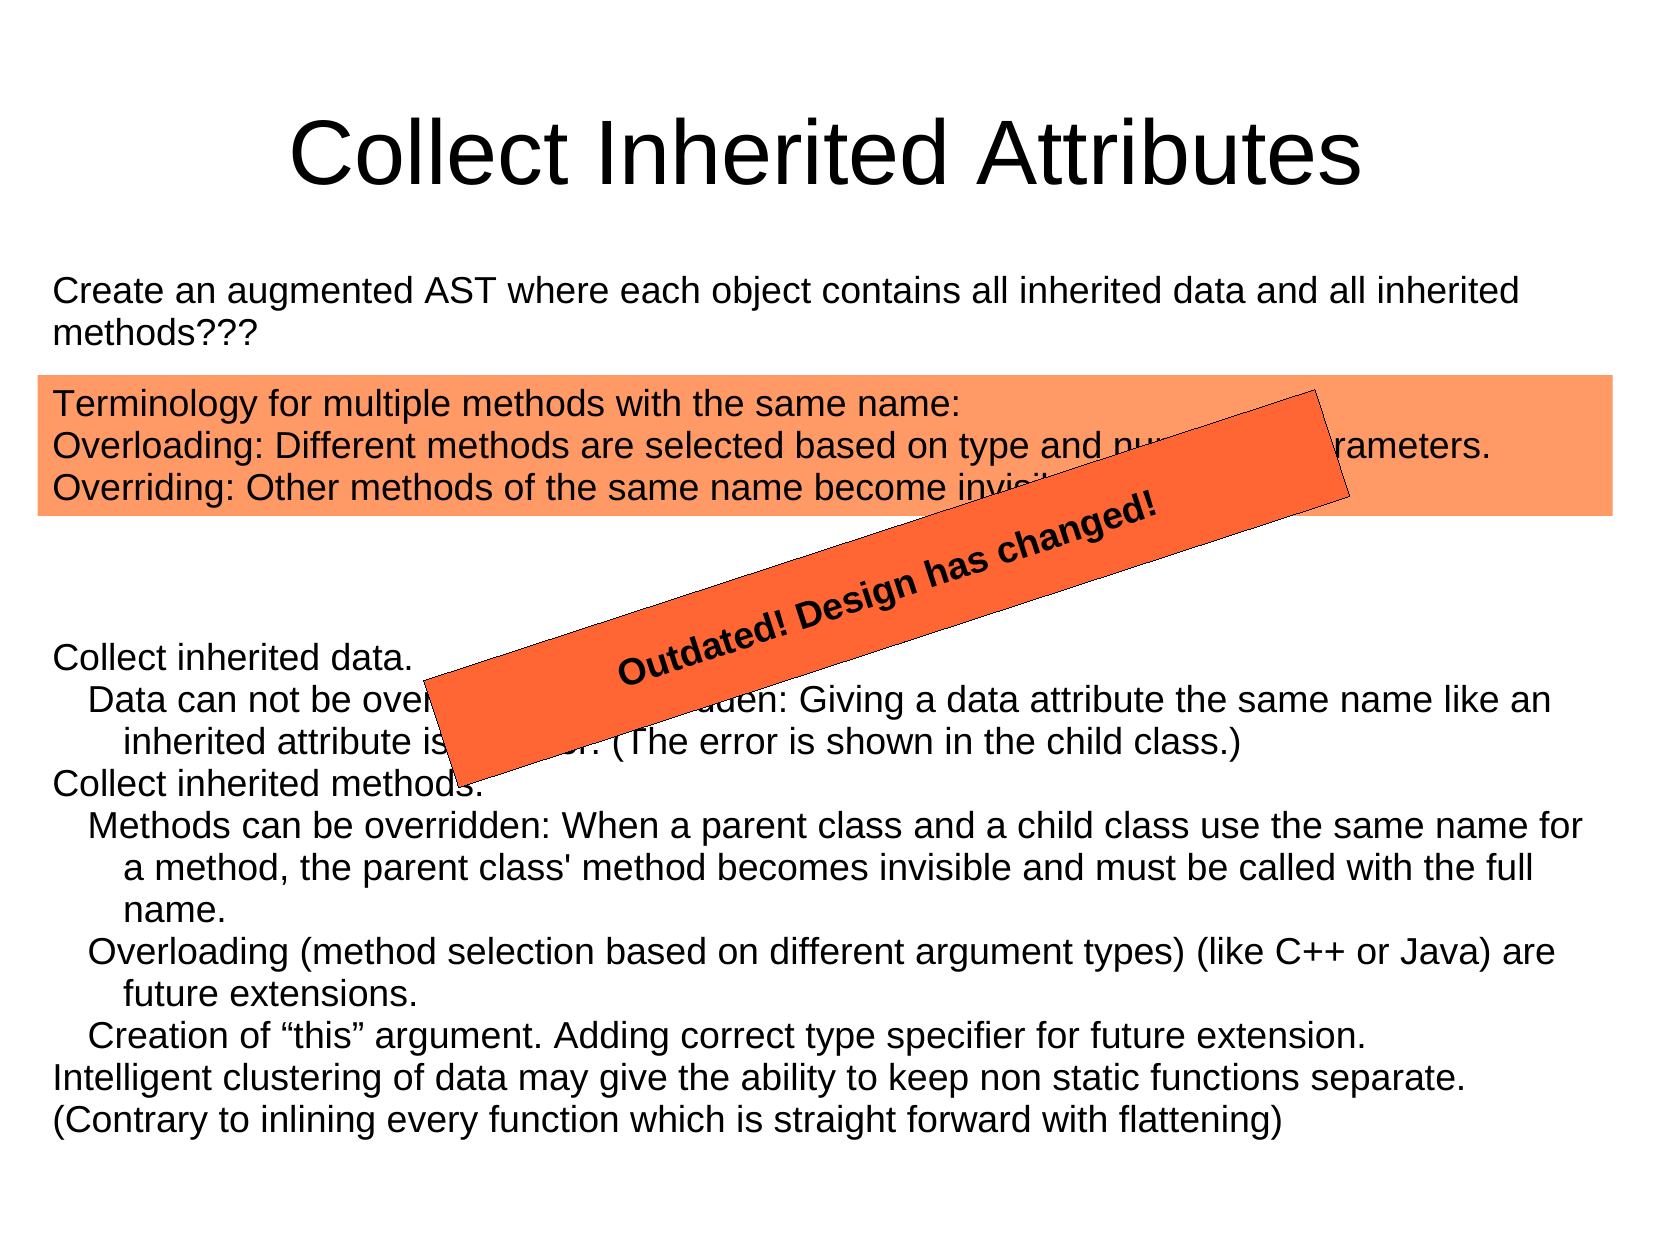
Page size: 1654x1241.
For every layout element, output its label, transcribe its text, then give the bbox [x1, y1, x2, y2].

text_box Outdated! Design has changed! [423, 389, 1350, 788]
title Collect Inherited Attributes [82, 56, 1571, 250]
text_box Create an augmented AST where each object contains all inherited data and all inherited methods??? [37, 262, 1613, 362]
text_box Terminology for multiple methods with the same name: Overloading: Different methods are selected based on type and number of parameters. Overriding: Other methods of the same name become invisible. [37, 375, 1613, 516]
text_box Collect inherited data. Data can not be overloaded or overridden: Giving a data attribute the same name like an inherited attribute is an error. (The error is shown in the child class.) Collect inherited methods. Methods can be overridden: When a parent class and a child class use the same name for a method, the parent class' method becomes invisible and must be called with the full name. Overloading (method selection based on different argument types) (like C++ or Java) are future extensions. Creation of “this” argument. Adding correct type specifier for future extension. Intelligent clustering of data may give the ability to keep non static functions separate. (Contrary to inlining every function which is straight forward with flattening) [37, 629, 1613, 1148]
